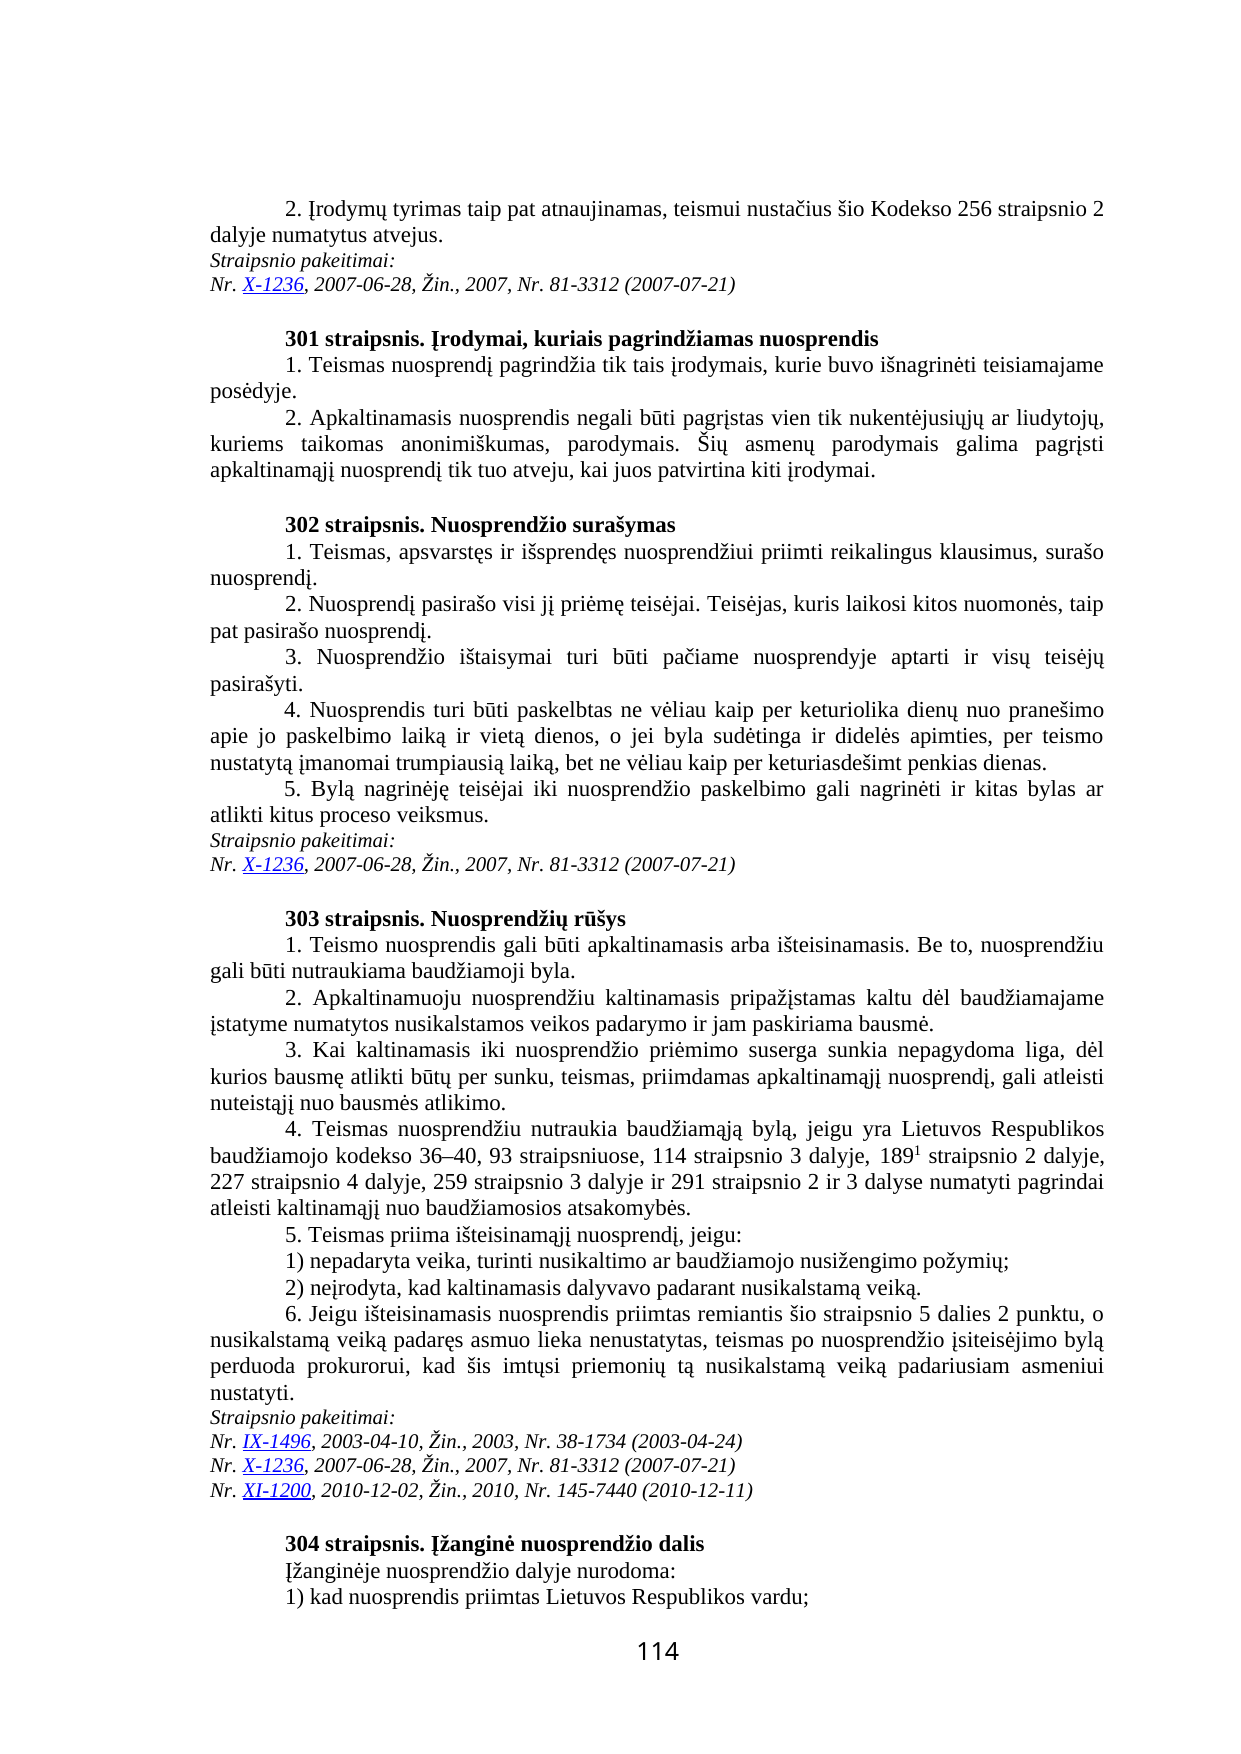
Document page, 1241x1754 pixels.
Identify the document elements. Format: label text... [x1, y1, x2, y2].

text 304 straipsnis. Įžanginė nuosprendžio dalis [210, 1530, 1106, 1557]
text 2. Apkaltinamuoju nuosprendžiu kaltinamasis pripažįstamas kaltu dėl baudžiamajame įstatyme numatytos nusikalstamos veikos padarymo ir jam paskiriama bausmė. [210, 984, 1106, 1036]
text Nr. X-1236, 2007-06-28, Žin., 2007, Nr. 81-3312 (2007-07-21) [210, 272, 1106, 296]
text 1) nepadaryta veika, turinti nusikaltimo ar baudžiamojo nusižengimo požymių; [210, 1247, 1106, 1273]
text 1. Teismo nuosprendis gali būti apkaltinamasis arba išteisinamasis. Be to, nuosprendžiu gali būti nutraukiama baudžiamoji byla. [210, 931, 1106, 984]
text Nr. IX-1496, 2003-04-10, Žin., 2003, Nr. 38-1734 (2003-04-24) [210, 1429, 1106, 1453]
text Nr. X-1236, 2007-06-28, Žin., 2007, Nr. 81-3312 (2007-07-21) [210, 852, 1106, 876]
text 303 straipsnis. Nuosprendžių rūšys [210, 904, 1106, 931]
text Nr. XI-1200, 2010-12-02, Žin., 2010, Nr. 145-7440 (2010-12-11) [210, 1477, 1106, 1502]
text Straipsnio pakeitimai: [210, 828, 1106, 852]
text Įžanginėje nuosprendžio dalyje nurodoma: [210, 1557, 1106, 1583]
text 4. Nuosprendis turi būti paskelbtas ne vėliau kaip per keturiolika dienų nuo pranešimo apie jo paskelbimo laiką ir vietą dienos, o jei byla sudėtinga ir didelės apimties, per teismo nustatytą įmanomai trumpiausią laiką, bet ne vėliau kaip per keturiasdešimt penkias dienas. [210, 696, 1106, 775]
text 3. Nuosprendžio ištaisymai turi būti pačiame nuosprendyje aptarti ir visų teisėjų pasirašyti. [210, 643, 1106, 696]
text 1. Teismas nuosprendį pagrindžia tik tais įrodymais, kurie buvo išnagrinėti teisiamajame posėdyje. [210, 351, 1106, 404]
text 4. Teismas nuosprendžiu nutraukia baudžiamąją bylą, jeigu yra Lietuvos Respublikos baudžiamojo kodekso 36–40, 93 straipsniuose, 114 straipsnio 3 dalyje, 1891 straipsnio 2 dalyje, 227 straipsnio 4 dalyje, 259 straipsnio 3 dalyje ir 291 straipsnio 2 ir 3 dalyse numatyti pagrindai atleisti kaltinamąjį nuo baudžiamosios atsakomybės. [210, 1115, 1106, 1221]
text 2) neįrodyta, kad kaltinamasis dalyvavo padarant nusikalstamą veiką. [210, 1273, 1106, 1300]
text 5. Teismas priima išteisinamąjį nuosprendį, jeigu: [210, 1221, 1106, 1247]
text 2. Nuosprendį pasirašo visi jį priėmę teisėjai. Teisėjas, kuris laikosi kitos nuomonės, taip pat pasirašo nuosprendį. [210, 591, 1106, 643]
text Nr. X-1236, 2007-06-28, Žin., 2007, Nr. 81-3312 (2007-07-21) [210, 1453, 1106, 1477]
text 2. Apkaltinamasis nuosprendis negali būti pagrįstas vien tik nukentėjusiųjų ar liudytojų, kuriems taikomas anonimiškumas, parodymais. Šių asmenų parodymais galima pagrįsti apkaltinamąjį nuosprendį tik tuo atveju, kai juos patvirtina kiti įrodymai. [210, 404, 1106, 483]
text 301 straipsnis. Įrodymai, kuriais pagrindžiamas nuosprendis [210, 324, 1106, 351]
text Straipsnio pakeitimai: [210, 1405, 1106, 1429]
text 5. Bylą nagrinėję teisėjai iki nuosprendžio paskelbimo gali nagrinėti ir kitas bylas ar atlikti kitus proceso veiksmus. [210, 775, 1106, 828]
text Straipsnio pakeitimai: [210, 248, 1106, 272]
text 1) kad nuosprendis priimtas Lietuvos Respublikos vardu; [210, 1583, 1106, 1609]
text 302 straipsnis. Nuosprendžio surašymas [210, 511, 1106, 538]
text 1. Teismas, apsvarstęs ir išsprendęs nuosprendžiui priimti reikalingus klausimus, surašo nuosprendį. [210, 538, 1106, 591]
text 6. Jeigu išteisinamasis nuosprendis priimtas remiantis šio straipsnio 5 dalies 2 punktu, o nusikalstamą veiką padaręs asmuo lieka nenustatytas, teismas po nuosprendžio įsiteisėjimo bylą perduoda prokurorui, kad šis imtųsi priemonių tą nusikalstamą veiką padariusiam asmeniui nustatyti. [210, 1300, 1106, 1405]
text 2. Įrodymų tyrimas taip pat atnaujinamas, teismui nustačius šio Kodekso 256 straipsnio 2 dalyje numatytus atvejus. [210, 195, 1106, 248]
text 3. Kai kaltinamasis iki nuosprendžio priėmimo suserga sunkia nepagydoma liga, dėl kurios bausmę atlikti būtų per sunku, teismas, priimdamas apkaltinamąjį nuosprendį, gali atleisti nuteistąjį nuo bausmės atlikimo. [210, 1036, 1106, 1115]
